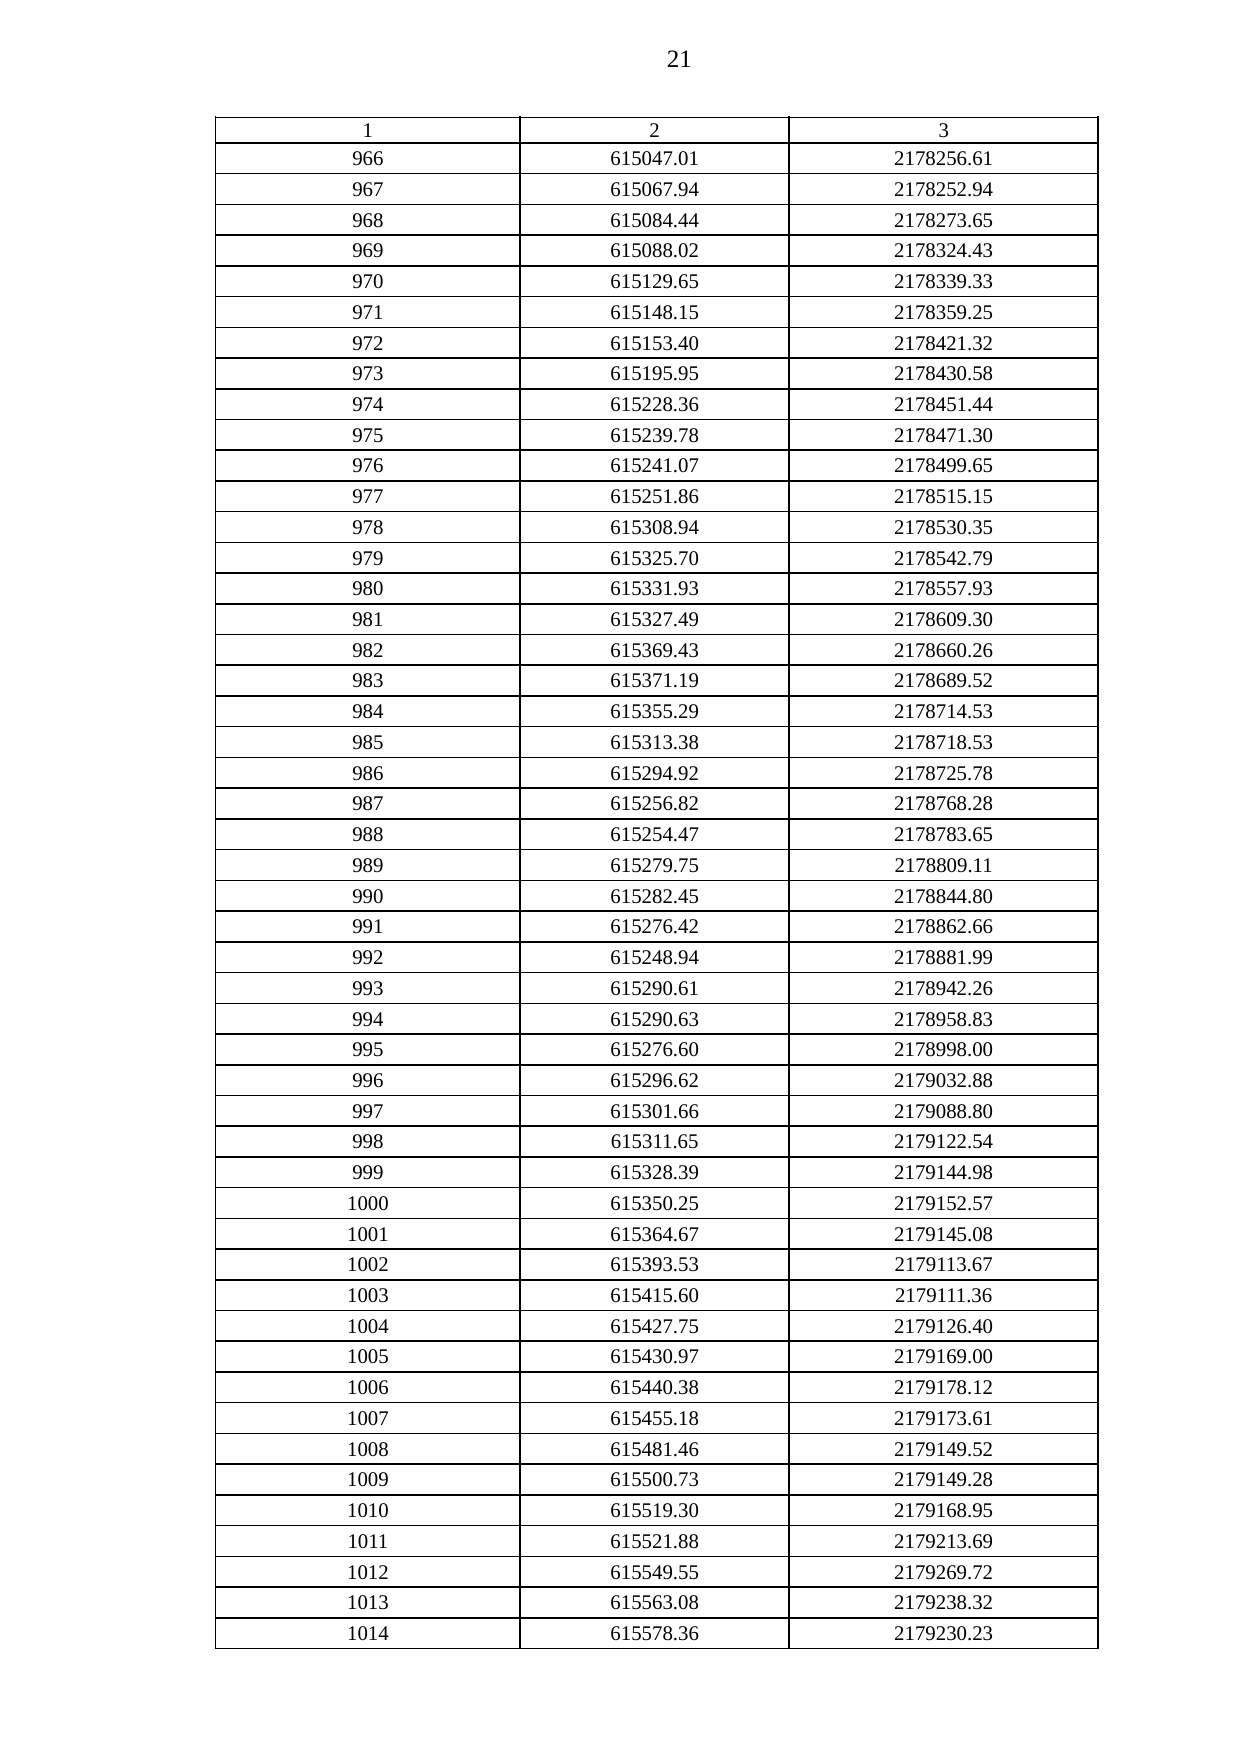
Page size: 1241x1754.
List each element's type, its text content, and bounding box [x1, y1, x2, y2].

table_cell 2178609.30 [790, 605, 1097, 634]
table_cell 2178421.32 [790, 328, 1097, 357]
table_cell 615415.60 [521, 1281, 788, 1310]
table_cell 615427.75 [521, 1311, 788, 1340]
table_cell 2179178.12 [790, 1373, 1097, 1402]
table_cell 2178557.93 [790, 574, 1097, 603]
table_cell 615393.53 [521, 1250, 788, 1279]
table_cell 2179269.72 [790, 1557, 1097, 1586]
table_cell 615067.94 [521, 174, 788, 203]
table_cell 615364.67 [521, 1219, 788, 1248]
table_cell 615148.15 [521, 297, 788, 326]
table_cell 974 [216, 390, 519, 418]
table_cell 973 [216, 359, 519, 388]
table_cell 615296.62 [521, 1066, 788, 1094]
table_cell 1011 [216, 1526, 519, 1556]
table_cell 615294.92 [521, 758, 788, 787]
table_cell 1008 [216, 1434, 519, 1463]
table_cell 2179149.52 [790, 1434, 1097, 1463]
table_cell 1012 [216, 1557, 519, 1586]
table_cell 615311.65 [521, 1127, 788, 1156]
table_cell 989 [216, 850, 519, 879]
table_cell 984 [216, 697, 519, 726]
table_cell 615276.60 [521, 1035, 788, 1064]
table_cell 2178273.65 [790, 205, 1097, 234]
table_cell 615088.02 [521, 236, 788, 265]
table_cell 615328.39 [521, 1158, 788, 1187]
table_header 1 [216, 118, 519, 142]
table_cell 2179122.54 [790, 1127, 1097, 1156]
table_cell 615228.36 [521, 390, 788, 418]
table_cell 992 [216, 943, 519, 972]
table_cell 615254.47 [521, 820, 788, 849]
table_cell 615355.29 [521, 697, 788, 726]
table_cell 1005 [216, 1342, 519, 1371]
table_cell 988 [216, 820, 519, 849]
table_cell 2179126.40 [790, 1311, 1097, 1340]
table_cell 2179144.98 [790, 1158, 1097, 1187]
table_cell 2178844.80 [790, 881, 1097, 910]
table_cell 967 [216, 174, 519, 203]
table_cell 986 [216, 758, 519, 787]
table_header 3 [790, 118, 1097, 142]
table_cell 2178542.79 [790, 543, 1097, 572]
table_cell 2178725.78 [790, 758, 1097, 787]
table_cell 2178530.35 [790, 512, 1097, 541]
table_cell 1004 [216, 1311, 519, 1340]
table_cell 1010 [216, 1496, 519, 1525]
table_cell 1007 [216, 1403, 519, 1433]
table_cell 2178359.25 [790, 297, 1097, 326]
table_cell 2178499.65 [790, 451, 1097, 480]
table_cell 615369.43 [521, 635, 788, 664]
table_cell 2179088.80 [790, 1096, 1097, 1125]
table_cell 2178862.66 [790, 912, 1097, 941]
table_cell 978 [216, 512, 519, 541]
table_cell 2178256.61 [790, 144, 1097, 173]
table_cell 1006 [216, 1373, 519, 1402]
table_cell 996 [216, 1066, 519, 1094]
table_cell 985 [216, 727, 519, 757]
table_cell 979 [216, 543, 519, 572]
table_cell 2178942.26 [790, 973, 1097, 1002]
table_cell 2178515.15 [790, 482, 1097, 511]
table_cell 2179113.67 [790, 1250, 1097, 1279]
table_cell 975 [216, 420, 519, 449]
table_cell 981 [216, 605, 519, 634]
table_cell 2179238.32 [790, 1588, 1097, 1617]
table_cell 2179032.88 [790, 1066, 1097, 1094]
table_cell 2179230.23 [790, 1619, 1097, 1648]
table_cell 2179152.57 [790, 1188, 1097, 1217]
table_cell 1001 [216, 1219, 519, 1248]
table_cell 615251.86 [521, 482, 788, 511]
table_cell 615371.19 [521, 666, 788, 695]
table_cell 2179168.95 [790, 1496, 1097, 1525]
table_cell 977 [216, 482, 519, 511]
table_cell 997 [216, 1096, 519, 1125]
table_cell 972 [216, 328, 519, 357]
table_cell 2178768.28 [790, 789, 1097, 818]
table_cell 971 [216, 297, 519, 326]
table_cell 615047.01 [521, 144, 788, 173]
table_cell 2179169.00 [790, 1342, 1097, 1371]
table_cell 982 [216, 635, 519, 664]
table_cell 615239.78 [521, 420, 788, 449]
table_cell 980 [216, 574, 519, 603]
table_cell 615290.63 [521, 1004, 788, 1033]
table_cell 615084.44 [521, 205, 788, 234]
table_cell 615195.95 [521, 359, 788, 388]
table_cell 615500.73 [521, 1465, 788, 1494]
table_cell 2178339.33 [790, 267, 1097, 296]
table_cell 2178689.52 [790, 666, 1097, 695]
table_cell 2179145.08 [790, 1219, 1097, 1248]
table_cell 615563.08 [521, 1588, 788, 1617]
table_cell 615519.30 [521, 1496, 788, 1525]
table_cell 991 [216, 912, 519, 941]
table_cell 2178714.53 [790, 697, 1097, 726]
table_cell 999 [216, 1158, 519, 1187]
table_cell 1003 [216, 1281, 519, 1310]
table_cell 615549.55 [521, 1557, 788, 1586]
table_cell 615256.82 [521, 789, 788, 818]
table_cell 615350.25 [521, 1188, 788, 1217]
table_cell 2178471.30 [790, 420, 1097, 449]
table_cell 994 [216, 1004, 519, 1033]
table_cell 2178451.44 [790, 390, 1097, 418]
table_cell 615129.65 [521, 267, 788, 296]
table_cell 2178783.65 [790, 820, 1097, 849]
table_cell 968 [216, 205, 519, 234]
table_cell 1002 [216, 1250, 519, 1279]
table_cell 2178809.11 [790, 850, 1097, 879]
table_cell 2178718.53 [790, 727, 1097, 757]
table_cell 993 [216, 973, 519, 1002]
table_cell 615279.75 [521, 850, 788, 879]
table_cell 615308.94 [521, 512, 788, 541]
table_cell 615153.40 [521, 328, 788, 357]
table_cell 970 [216, 267, 519, 296]
table_cell 615430.97 [521, 1342, 788, 1371]
table_cell 2179149.28 [790, 1465, 1097, 1494]
table_cell 615521.88 [521, 1526, 788, 1556]
table_cell 987 [216, 789, 519, 818]
table_cell 2178252.94 [790, 174, 1097, 203]
table_cell 615313.38 [521, 727, 788, 757]
table_cell 1013 [216, 1588, 519, 1617]
table_cell 2178998.00 [790, 1035, 1097, 1064]
table_cell 615276.42 [521, 912, 788, 941]
table_cell 615241.07 [521, 451, 788, 480]
table_cell 2179173.61 [790, 1403, 1097, 1433]
table_cell 615290.61 [521, 973, 788, 1002]
table_cell 615301.66 [521, 1096, 788, 1125]
table_cell 966 [216, 144, 519, 173]
table_cell 1000 [216, 1188, 519, 1217]
table_cell 615578.36 [521, 1619, 788, 1648]
table_cell 615331.93 [521, 574, 788, 603]
table_cell 2179111.36 [790, 1281, 1097, 1310]
table_cell 2179213.69 [790, 1526, 1097, 1556]
table_cell 1014 [216, 1619, 519, 1648]
table_cell 976 [216, 451, 519, 480]
table_cell 615440.38 [521, 1373, 788, 1402]
table_cell 615282.45 [521, 881, 788, 910]
table_cell 2178430.58 [790, 359, 1097, 388]
table_cell 998 [216, 1127, 519, 1156]
table_cell 983 [216, 666, 519, 695]
table_cell 2178660.26 [790, 635, 1097, 664]
table_cell 615327.49 [521, 605, 788, 634]
table_cell 969 [216, 236, 519, 265]
table_cell 2178881.99 [790, 943, 1097, 972]
table_header 2 [521, 118, 788, 142]
table_cell 615325.70 [521, 543, 788, 572]
table_cell 1009 [216, 1465, 519, 1494]
table_cell 615248.94 [521, 943, 788, 972]
table_cell 2178324.43 [790, 236, 1097, 265]
table_cell 615481.46 [521, 1434, 788, 1463]
table_cell 995 [216, 1035, 519, 1064]
table_cell 2178958.83 [790, 1004, 1097, 1033]
table_cell 990 [216, 881, 519, 910]
table_cell 615455.18 [521, 1403, 788, 1433]
